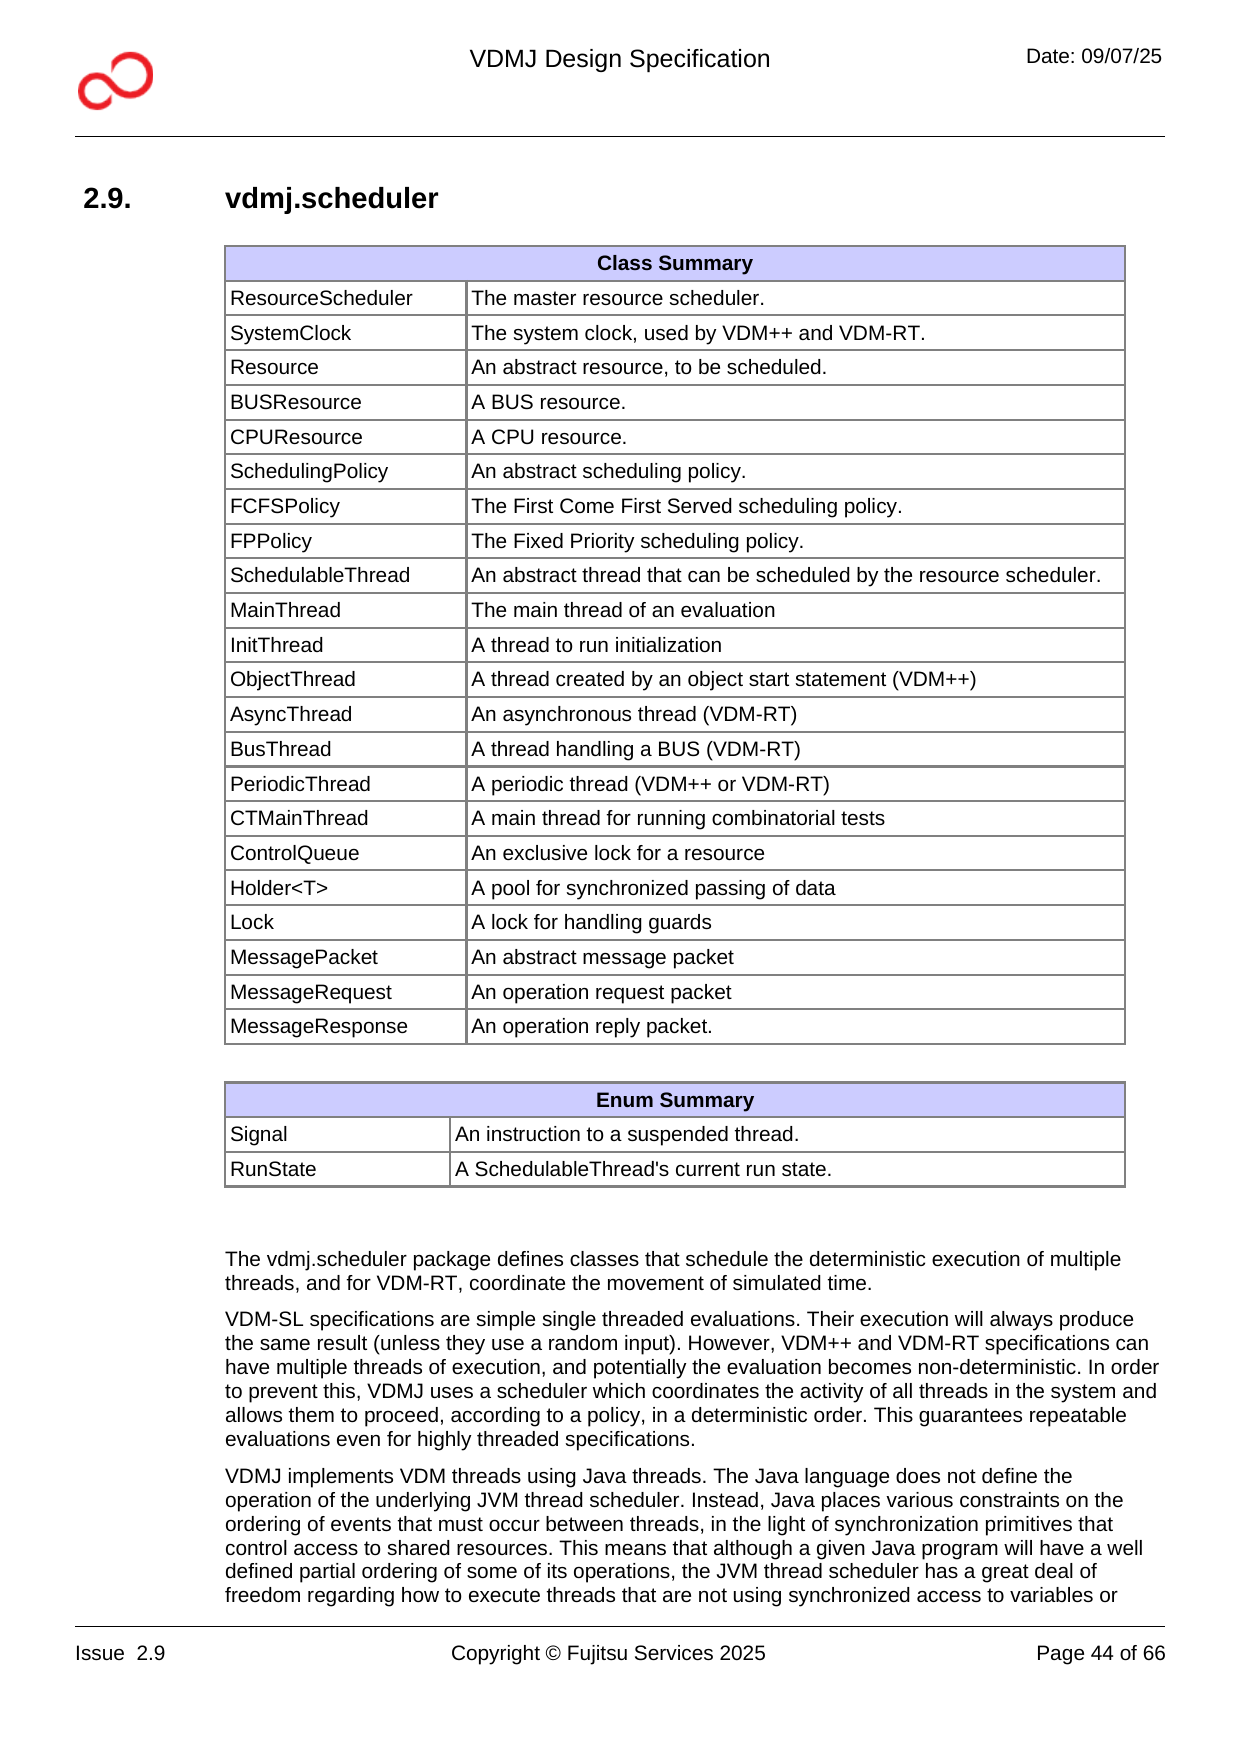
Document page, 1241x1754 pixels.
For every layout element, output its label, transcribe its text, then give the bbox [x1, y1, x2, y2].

table_cell A lock for handling guards [468, 906, 1124, 939]
table_cell CPUResource [226, 421, 465, 453]
table_cell An exclusive lock for a resource [468, 837, 1124, 869]
table_cell SystemClock [226, 316, 465, 349]
table_header Enum Summary [226, 1084, 1124, 1116]
table_cell FPPolicy [226, 525, 465, 557]
table_header Class Summary [226, 247, 1124, 280]
table_cell An operation request packet [468, 976, 1124, 1008]
table_cell A periodic thread (VDM++ or VDM-RT) [468, 768, 1124, 800]
table_cell The system clock, used by VDM++ and VDM-RT. [468, 316, 1124, 349]
table_cell BUSResource [226, 386, 465, 418]
table_cell The Fixed Priority scheduling policy. [468, 525, 1124, 557]
table_cell A thread to run initialization [468, 629, 1124, 661]
text VDM-SL specifications are simple single threaded evaluations. Their execution will always produce the same result (unless they use a random input). However, VDM++ and VDM-RT specifications can have multiple threads of execution, and potentially the evaluation becomes non-deterministic. In order to prevent this, VDMJ uses a scheduler which coordinates the activity of all threads in the system and allows them to proceed, according to a policy, in a deterministic order. This guarantees repeatable evaluations even for highly threaded specifications. [225, 1308, 1165, 1451]
table_cell ControlQueue [226, 837, 465, 869]
text VDMJ implements VDM threads using Java threads. The Java language does not define the operation of the underlying JVM thread scheduler. Instead, Java places various constraints on the ordering of events that must occur between threads, in the light of synchronization primitives that control access to shared resources. This means that although a given Java program will have a well defined partial ordering of some of its operations, the JVM thread scheduler has a great deal of freedom regarding how to execute threads that are not using synchronized access to variables or [225, 1464, 1165, 1608]
table_cell An abstract scheduling policy. [468, 455, 1124, 488]
table_cell MessageRequest [226, 976, 465, 1008]
table_cell A CPU resource. [468, 421, 1124, 453]
table_cell ResourceScheduler [226, 282, 465, 314]
table_cell Lock [226, 906, 465, 939]
table_cell An instruction to a suspended thread. [451, 1118, 1124, 1151]
table_cell A BUS resource. [468, 386, 1124, 418]
table_cell A pool for synchronized passing of data [468, 871, 1124, 904]
table_cell CTMainThread [226, 802, 465, 835]
table_cell An abstract message packet [468, 941, 1124, 973]
table_cell MainThread [226, 594, 465, 627]
table_cell InitThread [226, 629, 465, 661]
table_cell RunState [226, 1153, 449, 1185]
table_cell The First Come First Served scheduling policy. [468, 490, 1124, 522]
text The vdmj.scheduler package defines classes that schedule the deterministic execution of multiple threads, and for VDM-RT, coordinate the movement of simulated time. [225, 1247, 1165, 1295]
table_cell Resource [226, 351, 465, 384]
table_cell AsyncThread [226, 698, 465, 731]
table_cell An abstract resource, to be scheduled. [468, 351, 1124, 384]
table_cell An operation reply packet. [468, 1010, 1124, 1043]
table_cell SchedulableThread [226, 559, 465, 592]
table_cell The main thread of an evaluation [468, 594, 1124, 627]
table_cell A thread handling a BUS (VDM-RT) [468, 733, 1124, 765]
table_cell FCFSPolicy [226, 490, 465, 522]
table_cell A thread created by an object start statement (VDM++) [468, 663, 1124, 696]
table_cell A SchedulableThread's current run state. [451, 1153, 1124, 1185]
table_cell An asynchronous thread (VDM-RT) [468, 698, 1124, 731]
picture [78, 44, 153, 120]
table_cell Signal [226, 1118, 449, 1151]
table_cell MessagePacket [226, 941, 465, 973]
subtitle vdmj.scheduler [75, 182, 1165, 215]
table_cell Holder<T> [226, 871, 465, 904]
table_cell PeriodicThread [226, 768, 465, 800]
table_cell MessageResponse [226, 1010, 465, 1043]
table_cell BusThread [226, 733, 465, 765]
table_cell ObjectThread [226, 663, 465, 696]
table_cell A main thread for running combinatorial tests [468, 802, 1124, 835]
table_cell SchedulingPolicy [226, 455, 465, 488]
table_cell The master resource scheduler. [468, 282, 1124, 314]
table_cell An abstract thread that can be scheduled by the resource scheduler. [468, 559, 1124, 592]
